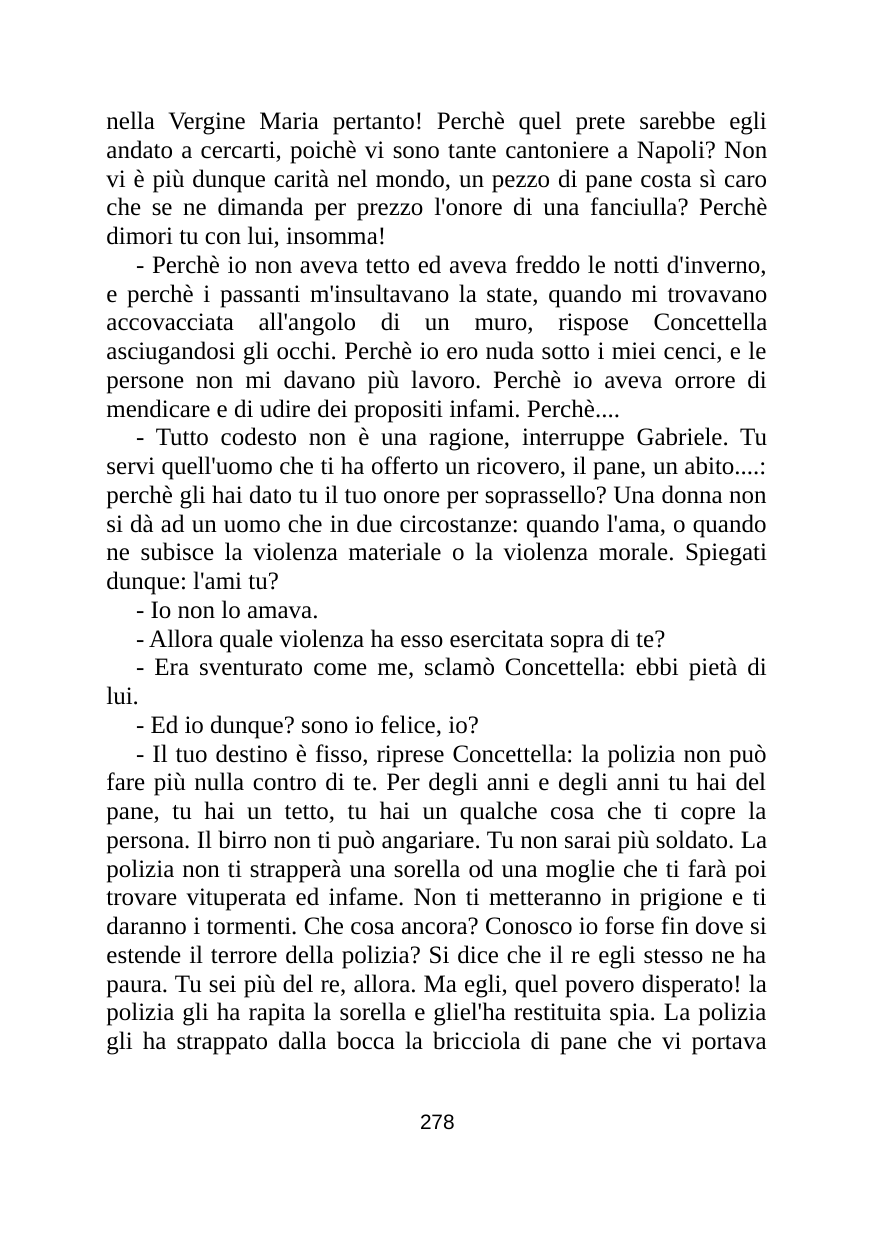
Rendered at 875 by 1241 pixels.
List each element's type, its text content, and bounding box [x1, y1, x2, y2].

text - Io non lo amava. [106, 595, 768, 624]
text - Era sventurato come me, sclamò Concettella: ebbi pietà di lui. [106, 652, 768, 710]
text - Tutto codesto non è una ragione, interruppe Gabriele. Tu servi quell'uomo che ti ha offerto un ricovero, il pane, un abito....: perchè gli hai dato tu il tuo onore per soprassello? Una donna non si dà ad un uomo che in due circostanze: quando l'ama, o quando ne subisce la violenza materiale o la violenza morale. Spiegati dunque: l'ami tu? [106, 422, 768, 595]
text - Allora quale violenza ha esso esercitata sopra di te? [106, 624, 768, 652]
text nella Vergine Maria pertanto! Perchè quel prete sarebbe egli andato a cercarti, poichè vi sono tante cantoniere a Napoli? Non vi è più dunque carità nel mondo, un pezzo di pane costa sì caro che se ne dimanda per prezzo l'onore di una fanciulla? Perchè dimori tu con lui, insomma! [106, 106, 768, 250]
text - Il tuo destino è fisso, riprese Concettella: la polizia non può fare più nulla contro di te. Per degli anni e degli anni tu hai del pane, tu hai un tetto, tu hai un qualche cosa che ti copre la persona. Il birro non ti può angariare. Tu non sarai più soldato. La polizia non ti strapperà una sorella od una moglie che ti farà poi trovare vituperata ed infame. Non ti metteranno in prigione e ti daranno i tormenti. Che cosa ancora? Conosco io forse fin dove si estende il terrore della polizia? Si dice che il re egli stesso ne ha paura. Tu sei più del re, allora. Ma egli, quel povero disperato! la polizia gli ha rapita la sorella e gliel'ha restituita spia. La polizia gli ha strappato dalla bocca la bricciola di pane che vi portava [106, 739, 768, 1055]
text - Ed io dunque? sono io felice, io? [106, 710, 768, 739]
text - Perchè io non aveva tetto ed aveva freddo le notti d'inverno, e perchè i passanti m'insultavano la state, quando mi trovavano accovacciata all'angolo di un muro, rispose Concettella asciugandosi gli occhi. Perchè io ero nuda sotto i miei cenci, e le persone non mi davano più lavoro. Perchè io aveva orrore di mendicare e di udire dei propositi infami. Perchè.... [106, 250, 768, 422]
